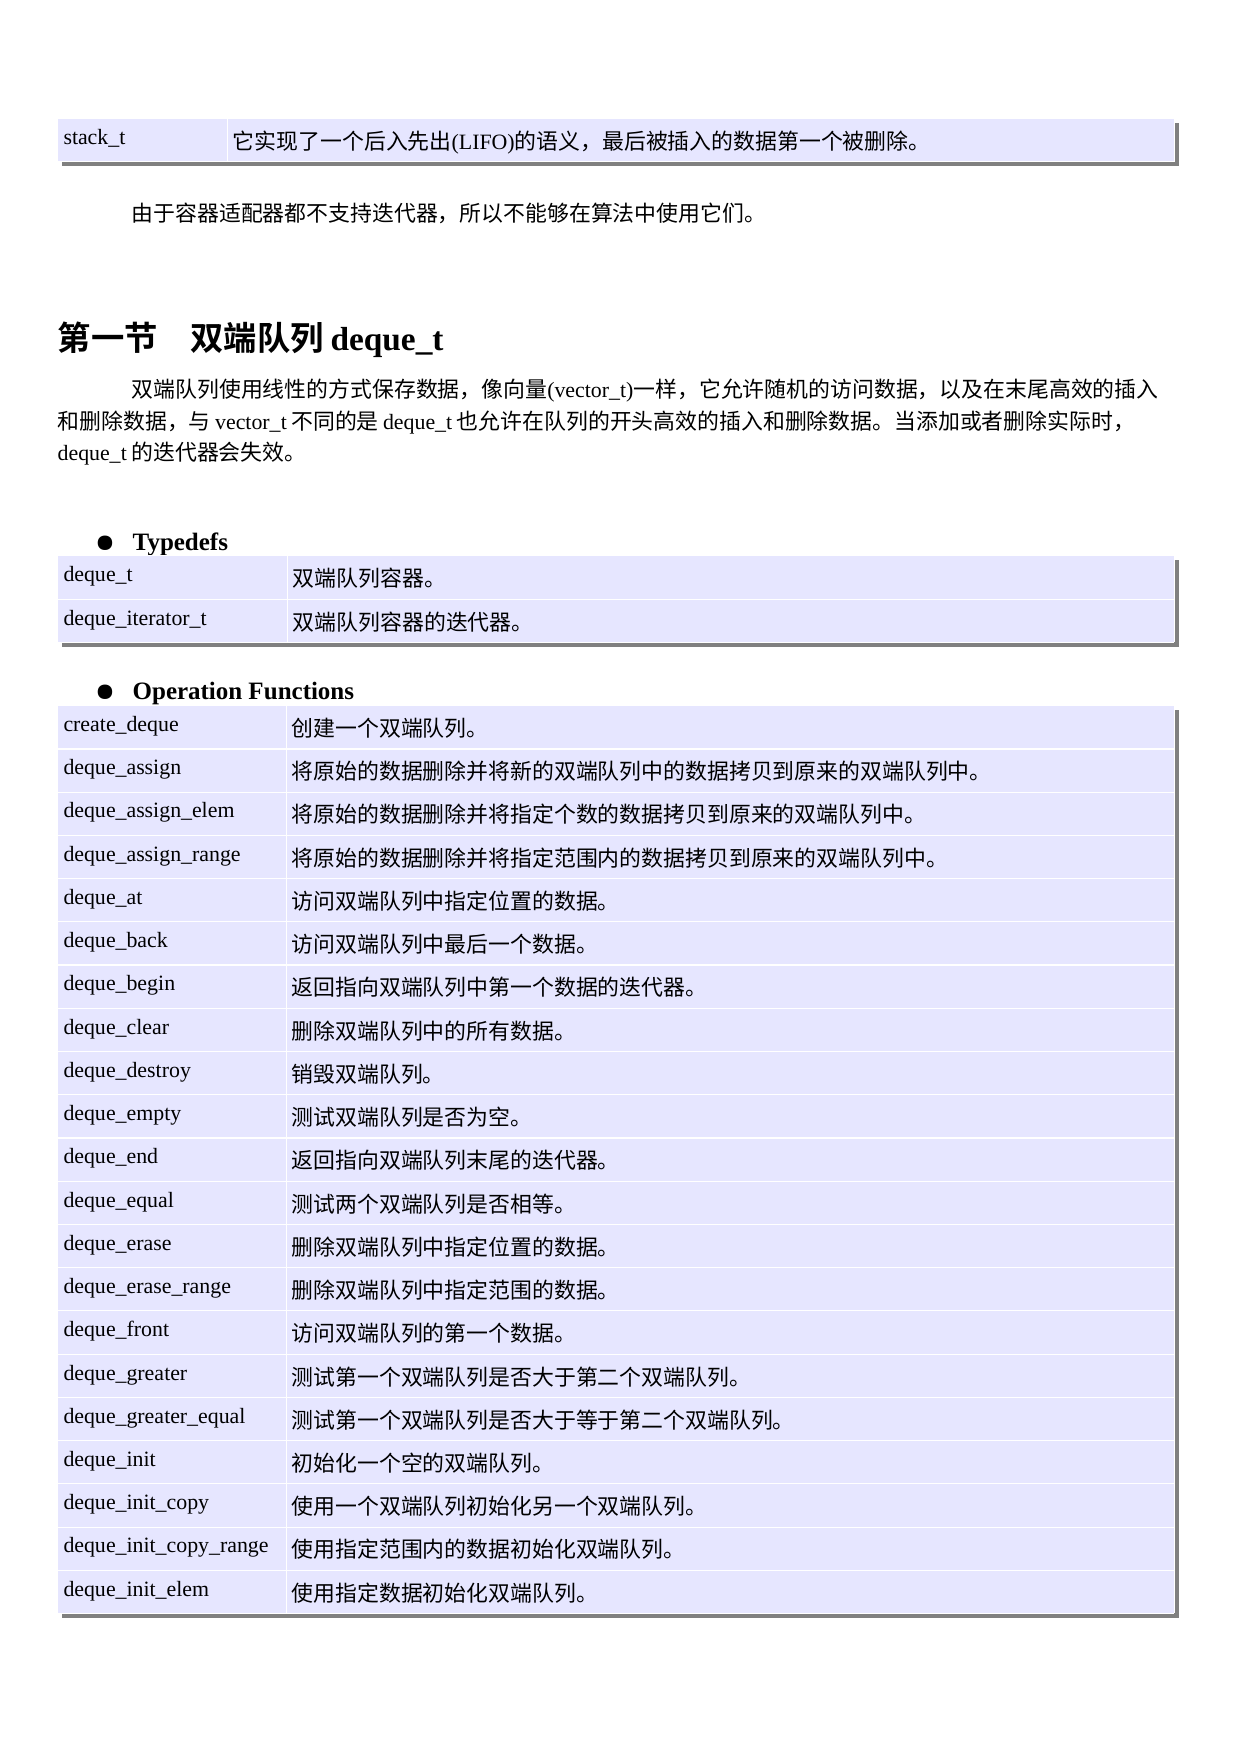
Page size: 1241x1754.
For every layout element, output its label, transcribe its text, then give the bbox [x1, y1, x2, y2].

table_cell deque_front [58, 1311, 286, 1354]
table_cell 将原始的数据删除并将指定个数的数据拷贝到原来的双端队列中。 [287, 793, 1174, 835]
table_cell deque_end [58, 1139, 286, 1181]
table_cell 测试双端队列是否为空。 [287, 1095, 1174, 1137]
table_cell deque_init [58, 1441, 286, 1483]
table_cell 将原始的数据删除并将指定范围内的数据拷贝到原来的双端队列中。 [287, 836, 1174, 878]
list Operation Functions [95, 676, 1179, 705]
table_cell deque_clear [58, 1009, 286, 1051]
table_cell 将原始的数据删除并将新的双端队列中的数据拷贝到原来的双端队列中。 [287, 750, 1174, 792]
table_cell 使用指定数据初始化双端队列。 [287, 1571, 1174, 1613]
table_cell deque_greater [58, 1355, 286, 1397]
table_cell 销毁双端队列。 [287, 1052, 1174, 1094]
table_cell 使用一个双端队列初始化另一个双端队列。 [287, 1484, 1174, 1527]
table_cell 删除双端队列中指定位置的数据。 [287, 1225, 1174, 1267]
table_cell deque_assign_range [58, 836, 286, 878]
table_header create_deque [58, 706, 286, 748]
table_cell 它实现了一个后入先出(LIFO)的语义，最后被插入的数据第一个被删除。 [228, 119, 1174, 161]
table_cell deque_begin [58, 966, 286, 1008]
table_cell deque_init_elem [58, 1571, 286, 1613]
text 双端队列使用线性的方式保存数据，像向量(vector_t)一样，它允许随机的访问数据，以及在末尾高效的插入和删除数据，与vector_t不同的是deque_t也允许在队列的开头高效的插入和删除数据。当添加或者删除实际时，deque_t的迭代器会失效。 [57, 372, 1179, 467]
table_cell deque_destroy [58, 1052, 286, 1094]
table_header deque_t [58, 556, 287, 599]
text 由于容器适配器都不支持迭代器，所以不能够在算法中使用它们。 [57, 196, 1179, 228]
list Typedefs [95, 527, 1179, 555]
table_cell 测试两个双端队列是否相等。 [287, 1182, 1174, 1224]
table_cell deque_init_copy_range [58, 1528, 286, 1570]
table_cell 返回指向双端队列末尾的迭代器。 [287, 1139, 1174, 1181]
table_cell 删除双端队列中指定范围的数据。 [287, 1268, 1174, 1310]
table_header 创建一个双端队列。 [287, 706, 1174, 748]
table_cell deque_erase_range [58, 1268, 286, 1310]
table_cell stack_t [58, 119, 227, 161]
table_cell deque_iterator_t [58, 600, 287, 642]
table_cell 测试第一个双端队列是否大于第二个双端队列。 [287, 1355, 1174, 1397]
table_cell 删除双端队列中的所有数据。 [287, 1009, 1174, 1051]
table_cell deque_init_copy [58, 1484, 286, 1527]
table_cell deque_erase [58, 1225, 286, 1267]
table_cell 测试第一个双端队列是否大于等于第二个双端队列。 [287, 1398, 1174, 1440]
table_cell deque_greater_equal [58, 1398, 286, 1440]
table_cell deque_empty [58, 1095, 286, 1137]
table_cell deque_at [58, 879, 286, 921]
table_header 双端队列容器。 [288, 556, 1174, 599]
table_cell deque_equal [58, 1182, 286, 1224]
table_cell 访问双端队列中指定位置的数据。 [287, 879, 1174, 921]
subtitle 双端队列deque_t [57, 311, 1179, 359]
table_cell deque_back [58, 922, 286, 964]
table_cell 访问双端队列中最后一个数据。 [287, 922, 1174, 964]
table_cell 双端队列容器的迭代器。 [288, 600, 1174, 642]
table_cell 访问双端队列的第一个数据。 [287, 1311, 1174, 1354]
table_cell deque_assign [58, 750, 286, 792]
table_cell 返回指向双端队列中第一个数据的迭代器。 [287, 966, 1174, 1008]
table_cell deque_assign_elem [58, 793, 286, 835]
table_cell 初始化一个空的双端队列。 [287, 1441, 1174, 1483]
table_cell 使用指定范围内的数据初始化双端队列。 [287, 1528, 1174, 1570]
